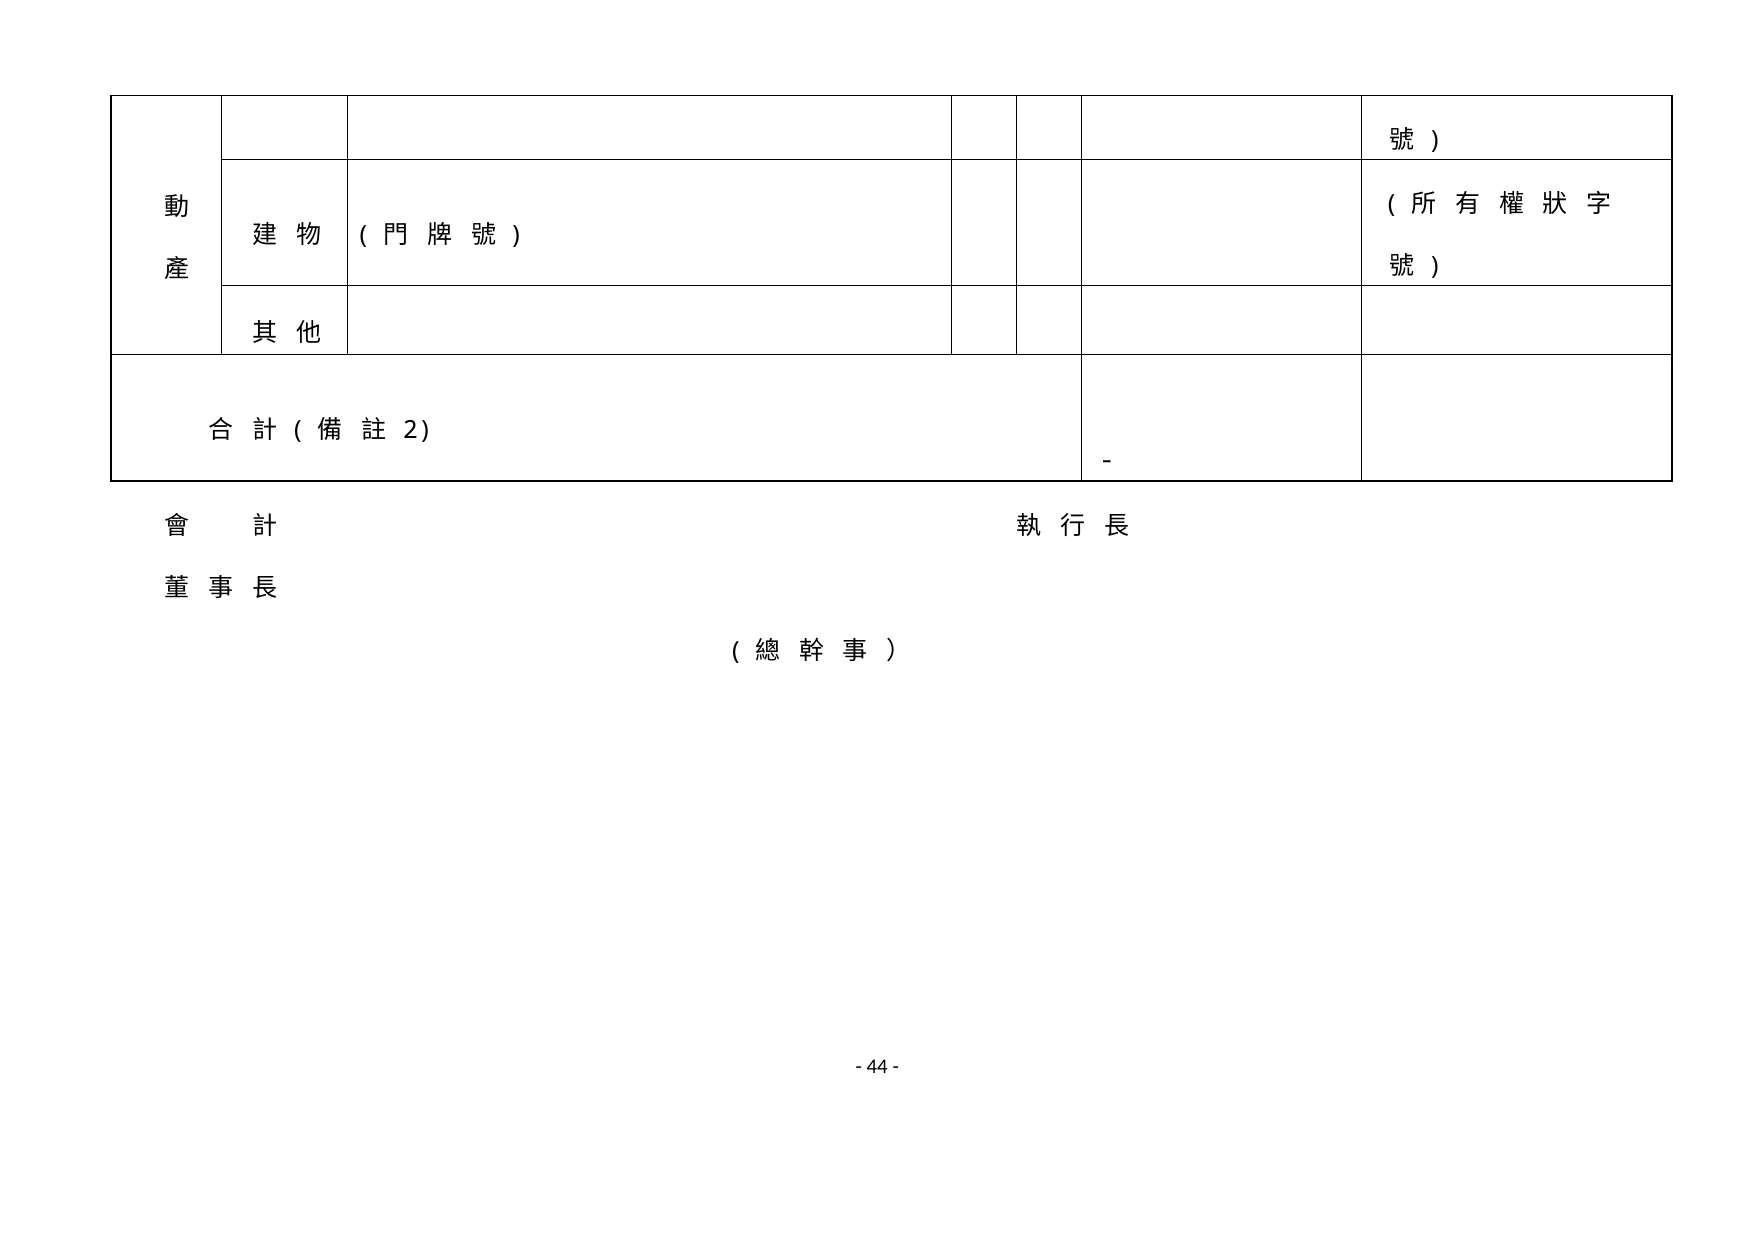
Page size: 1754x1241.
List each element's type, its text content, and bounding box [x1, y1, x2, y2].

table_cell [348, 286, 951, 353]
table_cell [952, 96, 1016, 159]
table_cell [1082, 96, 1361, 159]
table_cell [1082, 286, 1361, 353]
table_cell - [1082, 355, 1361, 479]
table_cell [952, 160, 1016, 285]
table_cell [348, 96, 951, 159]
table_cell (所有權狀字號) [1362, 160, 1671, 285]
table_cell 會 計 執行長 董事長 (總幹事） [111, 482, 1672, 669]
table_cell 合計(備註2) [112, 355, 1081, 479]
table_cell 號) [1362, 96, 1671, 159]
table_cell [1082, 160, 1361, 285]
table_cell [952, 286, 1016, 353]
table_cell [1017, 96, 1081, 159]
table_cell (門牌號) [348, 160, 951, 285]
table_cell 其他 [222, 286, 347, 353]
table_cell [222, 96, 347, 159]
table_cell [1362, 355, 1671, 479]
table_cell [1017, 160, 1081, 285]
table_cell [1362, 286, 1671, 353]
table_cell 動產 [112, 96, 221, 353]
table_cell 建物 [222, 160, 347, 285]
table_cell [1017, 286, 1081, 353]
